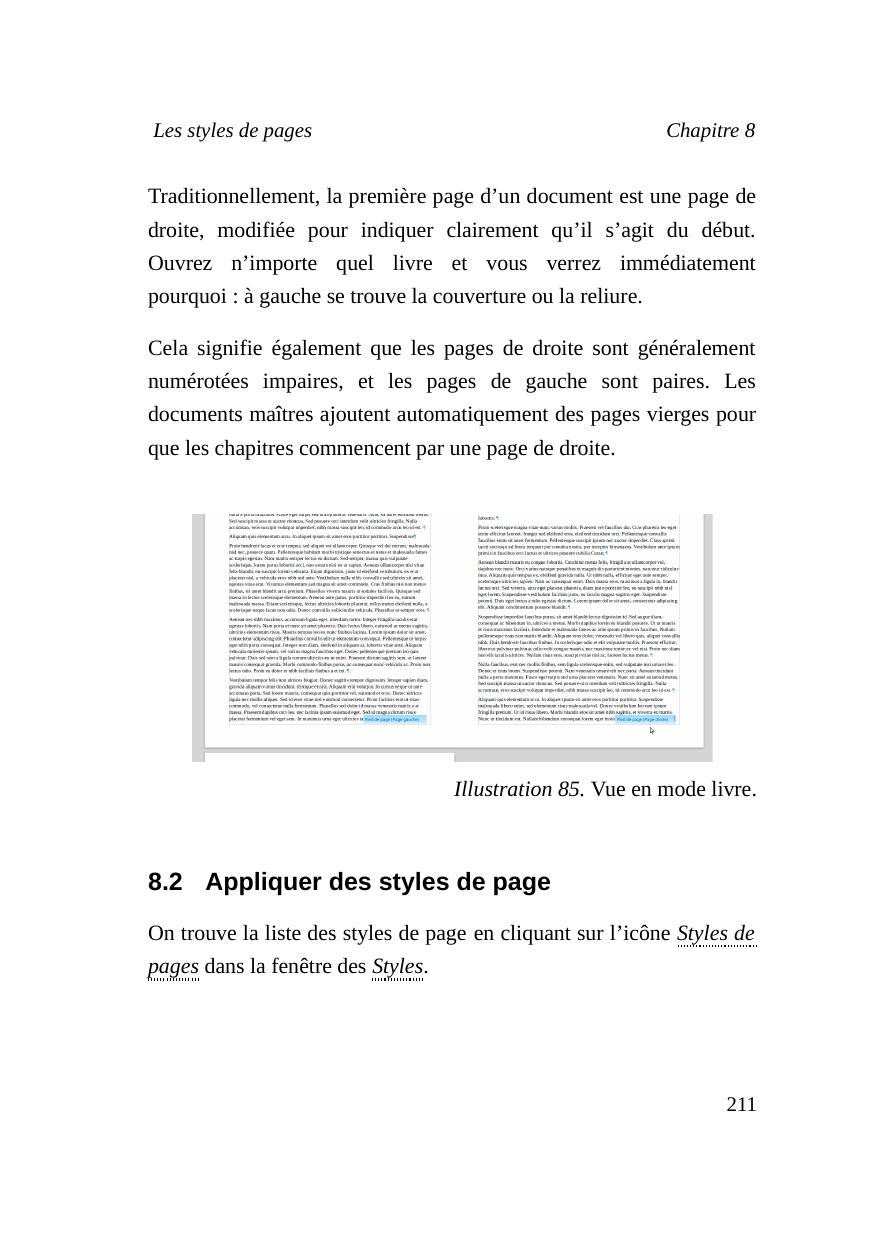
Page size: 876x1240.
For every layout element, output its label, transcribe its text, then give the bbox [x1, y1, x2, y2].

subtitle Appliquer des styles de page [148, 864, 757, 897]
text Traditionnellement, la première page d’un document est une page de droite, modifiée pour indiquer clairement qu’il s’agit du début. Ouvrez n’importe quel livre et vous verrez immédiatement pourquoi : à gauche se trouve la couverture ou la reliure. [148, 177, 757, 311]
text Cela signifie également que les pages de droite sont généralement numérotées impaires, et les pages de gauche sont paires. Les documents maîtres ajoutent automatiquement des pages vierges pour que les chapitres commencent par une page de droite. [148, 328, 757, 462]
text On trouve la liste des styles de page en cliquant sur l’icône Styles de pages dans la fenêtre des Styles. [148, 914, 757, 980]
picture [192, 514, 713, 762]
subtitle Vue en mode livre. [148, 776, 757, 801]
